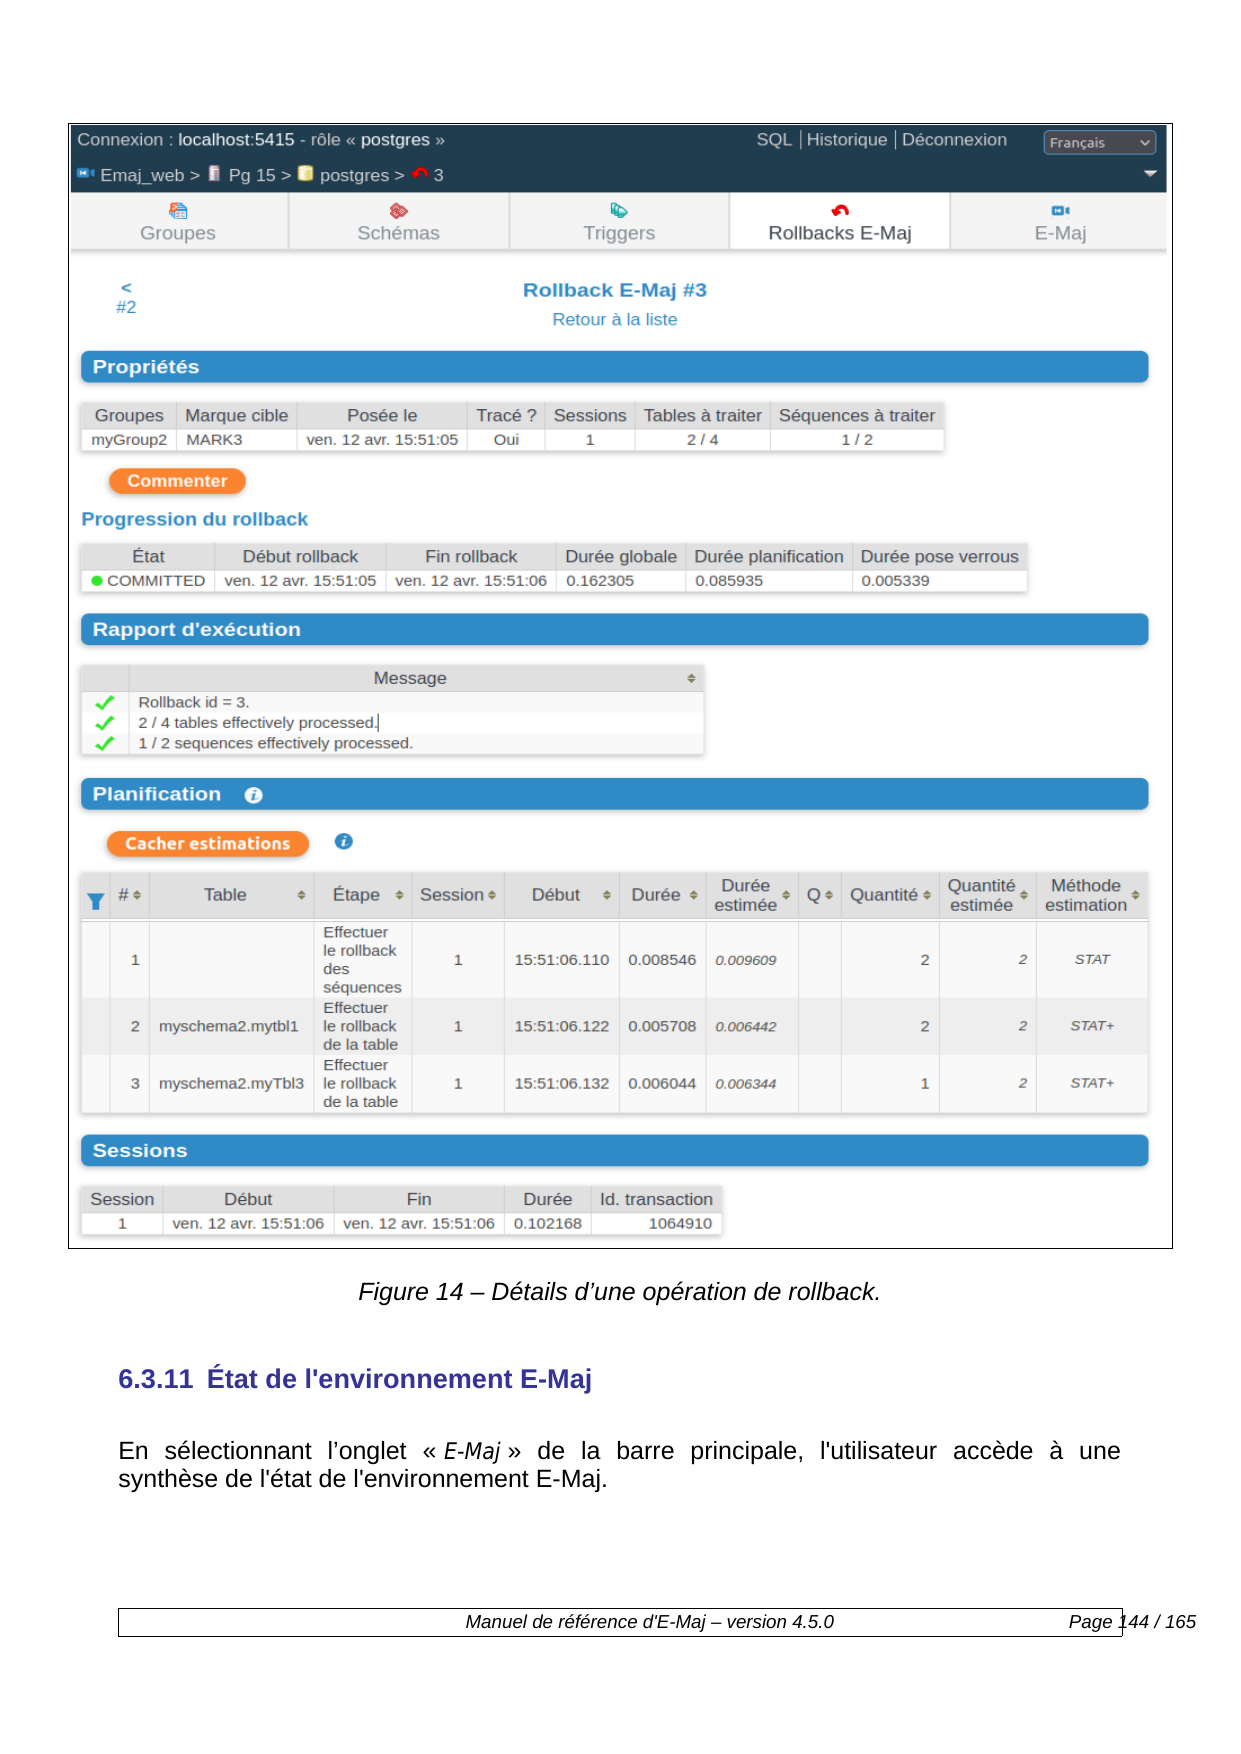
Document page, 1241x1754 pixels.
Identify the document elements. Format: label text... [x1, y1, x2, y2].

picture [70, 125, 1170, 1246]
subtitle État de l'environnement E-Maj [118, 1363, 1122, 1394]
text Figure 14 – Détails d’une opération de rollback. [118, 1277, 1122, 1306]
text En sélectionnant l’onglet « E-Maj » de la barre principale, l'utilisateur accède à une synthèse de l'état de l'environnement E-Maj. [118, 1436, 1122, 1493]
